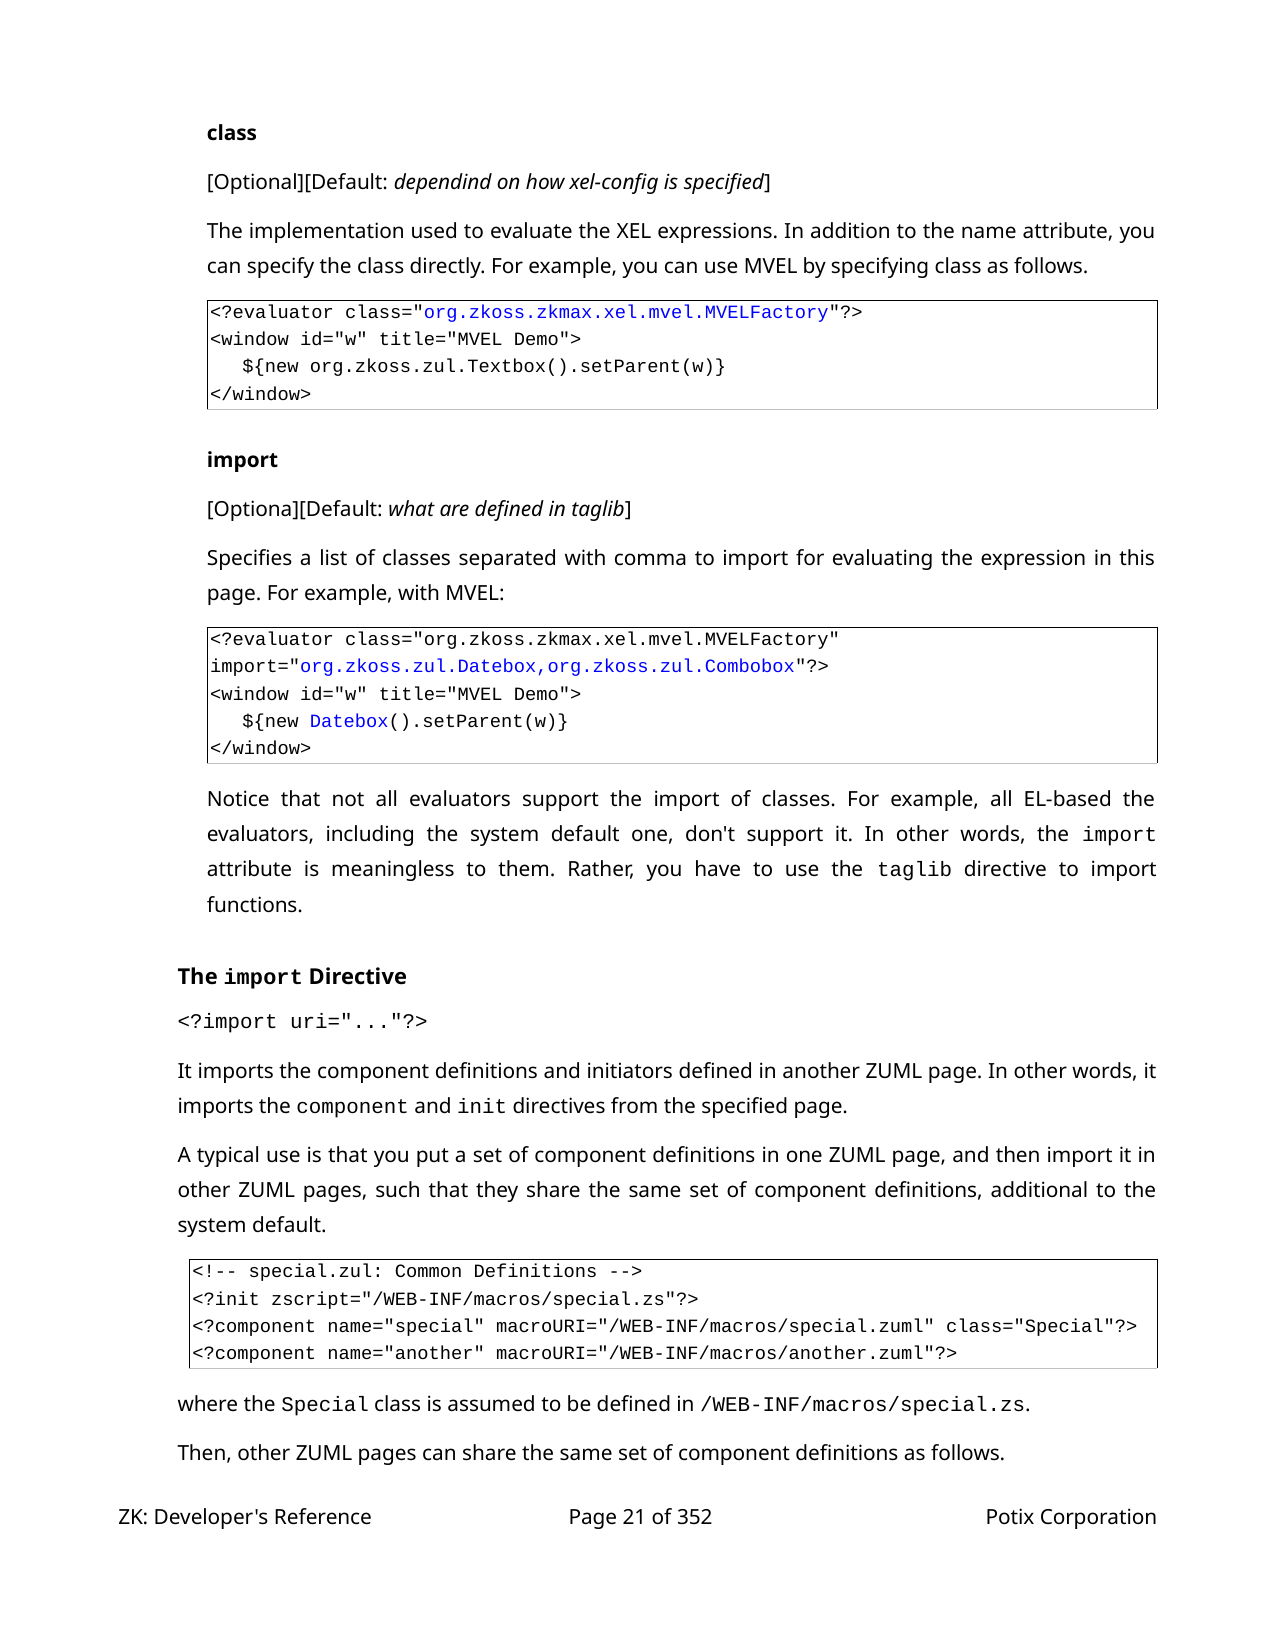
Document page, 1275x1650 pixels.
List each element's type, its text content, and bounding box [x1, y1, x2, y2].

text </window> [208, 736, 1157, 763]
subtitle import [207, 445, 1157, 474]
text <window id="w" title="MVEL Demo"> [208, 682, 1157, 706]
text <?import uri="..."?> [177, 1012, 1157, 1035]
text It imports the component definitions and initiators defined in another ZUML page. In other words, it imports the component and init directives from the specified page. [177, 1056, 1157, 1119]
text <?component name="special" macroURI="/WEB-INF/macros/special.zuml" class="Special"?> [190, 1314, 1157, 1338]
text A typical use is that you put a set of component definitions in one ZUML page, and then import it in other ZUML pages, such that they share the same set of component definitions, additional to the system default. [177, 1140, 1157, 1239]
text The implementation used to evaluate the XEL expressions. In addition to the name attribute, you can specify the class directly. For example, you can use MVEL by specifying class as follows. [207, 216, 1157, 279]
text <?evaluator class="org.zkoss.zkmax.xel.mvel.MVELFactory"?> [208, 301, 1157, 324]
text <!-- special.zul: Common Definitions --> [190, 1260, 1157, 1284]
text </window> [208, 381, 1157, 409]
subtitle class [207, 118, 1157, 146]
text [Optiona][Default: what are defined in taglib] [207, 494, 1157, 522]
text ${new Datebox().setParent(w)} [208, 709, 1157, 733]
text <?evaluator class="org.zkoss.zkmax.xel.mvel.MVELFactory" [208, 628, 1157, 651]
text Notice that not all evaluators support the import of classes. For example, all EL-based the evaluators, including the system default one, don't support it. In other words, the import attribute is meaningless to them. Rather, you have to use the taglib directive to import functions. [207, 784, 1157, 918]
text ${new org.zkoss.zul.Textbox().setParent(w)} [208, 354, 1157, 378]
text <?component name="another" macroURI="/WEB-INF/macros/another.zuml"?> [190, 1341, 1157, 1368]
text <window id="w" title="MVEL Demo"> [208, 327, 1157, 351]
text import="org.zkoss.zul.Datebox,org.zkoss.zul.Combobox"?> [208, 654, 1157, 679]
subtitle The import Directive [177, 961, 1157, 991]
text [Optional][Default: dependind on how xel-config is specified] [207, 167, 1157, 195]
text Then, other ZUML pages can share the same set of component definitions as follows. [177, 1438, 1157, 1466]
text <?init zscript="/WEB-INF/macros/special.zs"?> [190, 1287, 1157, 1311]
text where the Special class is assumed to be defined in /WEB-INF/macros/special.zs. [177, 1389, 1157, 1417]
text Specifies a list of classes separated with comma to import for evaluating the expression in this page. For example, with MVEL: [207, 543, 1157, 607]
